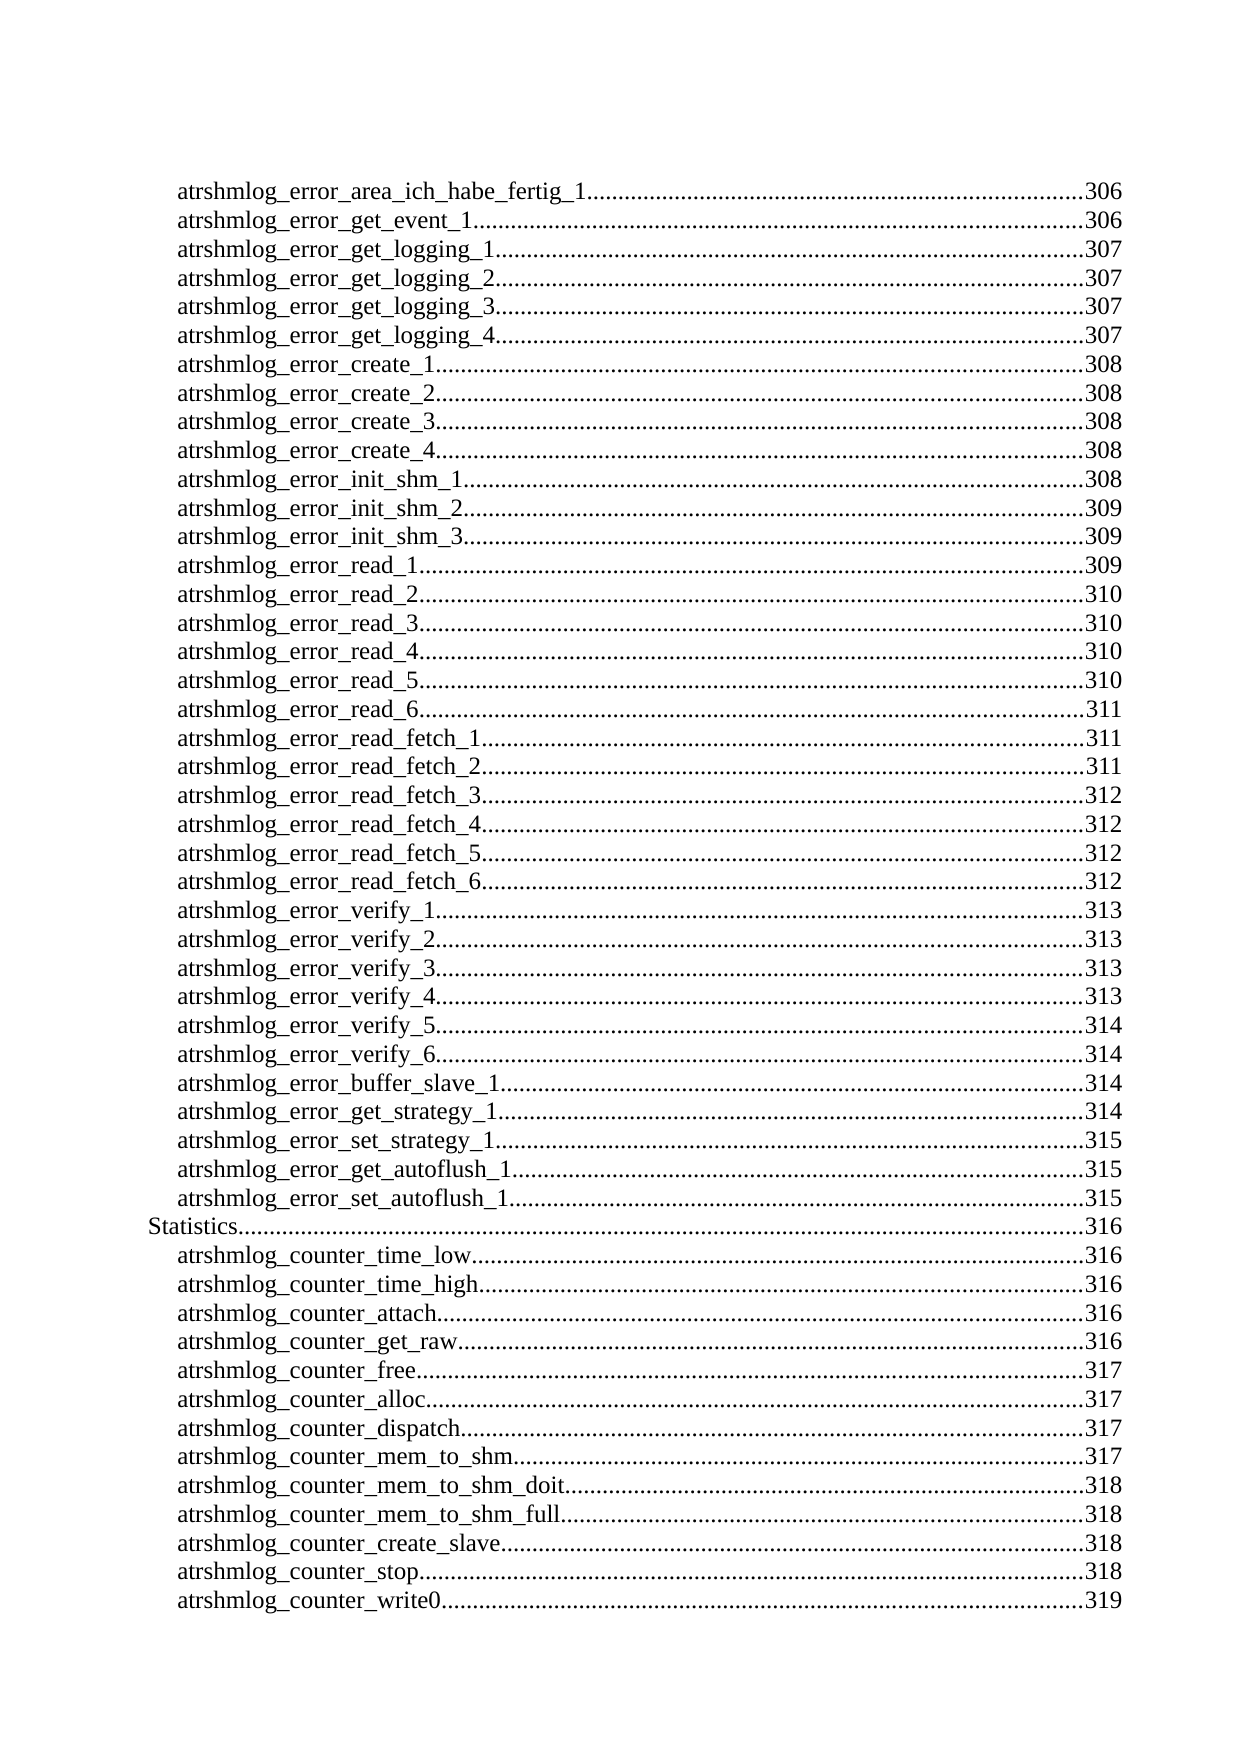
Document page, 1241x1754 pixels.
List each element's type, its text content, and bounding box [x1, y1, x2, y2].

text atrshmlog_error_create_2 308 [177, 378, 1122, 406]
text atrshmlog_counter_write0 319 [177, 1585, 1122, 1614]
text atrshmlog_error_set_strategy_1 315 [177, 1125, 1122, 1154]
text atrshmlog_counter_mem_to_shm 317 [177, 1441, 1122, 1470]
text atrshmlog_error_read_fetch_1 311 [177, 723, 1122, 751]
text atrshmlog_error_init_shm_2 309 [177, 493, 1122, 521]
text atrshmlog_error_verify_4 313 [177, 981, 1122, 1010]
text atrshmlog_error_get_logging_2 307 [177, 263, 1122, 291]
text atrshmlog_error_read_4 310 [177, 636, 1122, 665]
text atrshmlog_error_read_5 310 [177, 665, 1122, 694]
text atrshmlog_error_read_6 311 [177, 694, 1122, 723]
text atrshmlog_counter_free 317 [177, 1355, 1122, 1384]
text atrshmlog_counter_stop 318 [177, 1556, 1122, 1585]
text atrshmlog_error_read_fetch_4 312 [177, 809, 1122, 838]
text atrshmlog_error_create_1 308 [177, 349, 1122, 378]
text atrshmlog_error_verify_3 313 [177, 953, 1122, 981]
text atrshmlog_error_init_shm_3 309 [177, 521, 1122, 550]
text atrshmlog_counter_time_low 316 [177, 1240, 1122, 1269]
text atrshmlog_counter_time_high 316 [177, 1269, 1122, 1298]
text atrshmlog_error_get_logging_1 307 [177, 234, 1122, 263]
text atrshmlog_counter_mem_to_shm_full 318 [177, 1499, 1122, 1528]
text atrshmlog_error_create_3 308 [177, 406, 1122, 435]
text atrshmlog_error_set_autoflush_1 315 [177, 1183, 1122, 1211]
text atrshmlog_error_area_ich_habe_fertig_1 306 [177, 176, 1122, 205]
text atrshmlog_counter_mem_to_shm_doit 318 [177, 1470, 1122, 1499]
text atrshmlog_error_verify_6 314 [177, 1039, 1122, 1068]
text atrshmlog_counter_dispatch 317 [177, 1413, 1122, 1441]
text atrshmlog_error_get_logging_4 307 [177, 320, 1122, 349]
text atrshmlog_error_read_fetch_5 312 [177, 838, 1122, 866]
text Statistics 316 [148, 1211, 1122, 1240]
text atrshmlog_counter_get_raw 316 [177, 1326, 1122, 1355]
text atrshmlog_error_read_3 310 [177, 608, 1122, 636]
text atrshmlog_error_verify_1 313 [177, 895, 1122, 924]
text atrshmlog_error_buffer_slave_1 314 [177, 1068, 1122, 1096]
text atrshmlog_error_init_shm_1 308 [177, 464, 1122, 493]
text atrshmlog_error_verify_5 314 [177, 1010, 1122, 1039]
text atrshmlog_error_read_fetch_2 311 [177, 751, 1122, 780]
text atrshmlog_error_get_autoflush_1 315 [177, 1154, 1122, 1183]
text atrshmlog_counter_alloc 317 [177, 1384, 1122, 1413]
text atrshmlog_error_create_4 308 [177, 435, 1122, 464]
text atrshmlog_error_read_2 310 [177, 579, 1122, 608]
text atrshmlog_error_read_fetch_3 312 [177, 780, 1122, 809]
text atrshmlog_counter_attach 316 [177, 1298, 1122, 1326]
text atrshmlog_error_verify_2 313 [177, 924, 1122, 953]
text atrshmlog_error_read_fetch_6 312 [177, 866, 1122, 895]
text atrshmlog_error_get_strategy_1 314 [177, 1096, 1122, 1125]
text atrshmlog_error_get_logging_3 307 [177, 291, 1122, 320]
text atrshmlog_counter_create_slave 318 [177, 1528, 1122, 1556]
text atrshmlog_error_read_1 309 [177, 550, 1122, 579]
text atrshmlog_error_get_event_1 306 [177, 205, 1122, 234]
